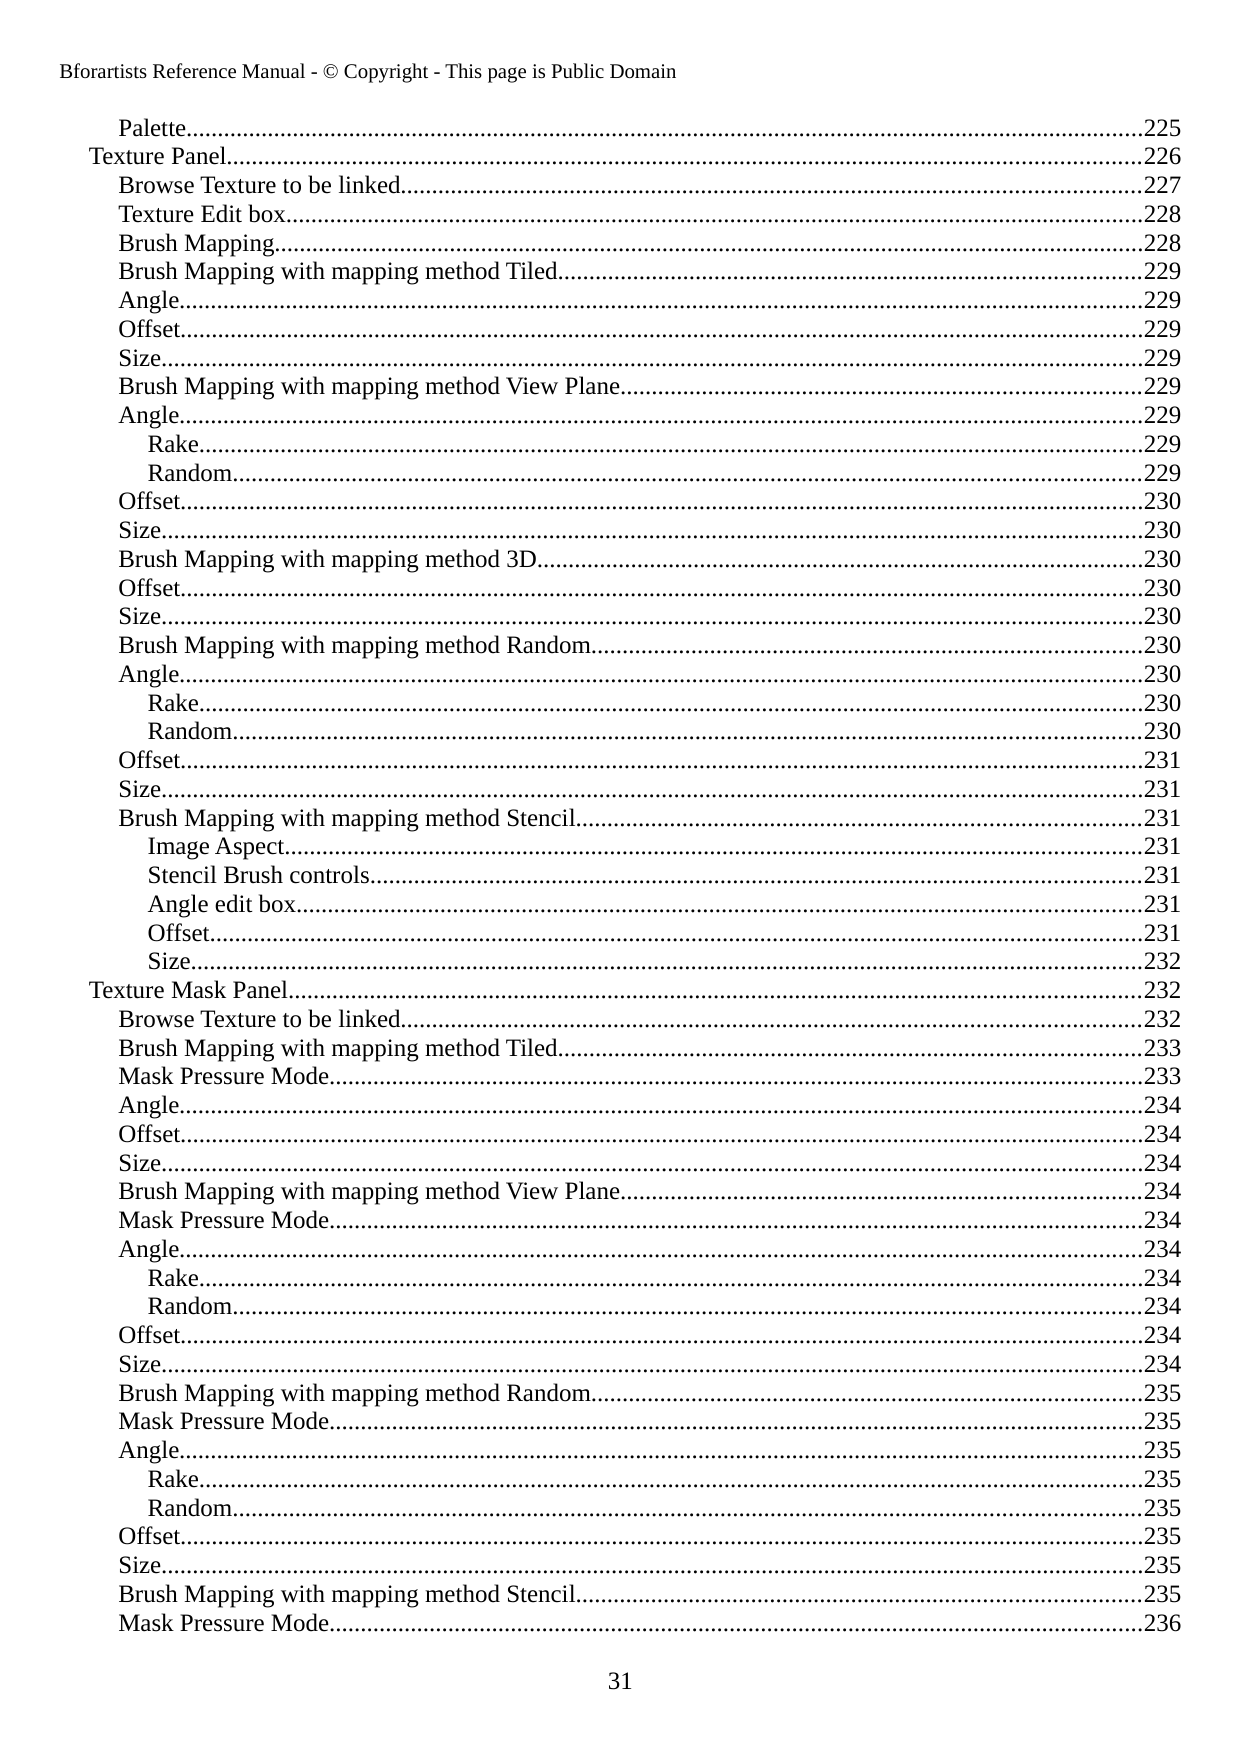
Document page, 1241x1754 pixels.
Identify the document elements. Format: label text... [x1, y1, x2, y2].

text Random 234 [147, 1291, 1181, 1320]
text Size 234 [118, 1148, 1181, 1176]
text Offset 230 [118, 573, 1181, 601]
text Rake 230 [147, 688, 1181, 716]
text Mask Pressure Mode 235 [118, 1406, 1181, 1435]
text Brush Mapping with mapping method View Plane 229 [118, 371, 1181, 400]
text Angle 234 [118, 1234, 1181, 1263]
text Angle 230 [118, 659, 1181, 688]
text Size 229 [118, 343, 1181, 371]
text Size 235 [118, 1550, 1181, 1579]
text Rake 234 [147, 1263, 1181, 1291]
text Angle 235 [118, 1435, 1181, 1464]
text Angle 229 [118, 285, 1181, 314]
text Rake 229 [147, 429, 1181, 458]
text Angle 229 [118, 400, 1181, 429]
text Offset 231 [118, 745, 1181, 774]
text Random 229 [147, 458, 1181, 486]
text Rake 235 [147, 1464, 1181, 1493]
text Size 234 [118, 1349, 1181, 1378]
text Offset 234 [118, 1320, 1181, 1349]
text Brush Mapping 228 [118, 228, 1181, 256]
text Angle 234 [118, 1090, 1181, 1119]
text Palette 225 [118, 113, 1181, 141]
text Offset 230 [118, 486, 1181, 515]
text Random 230 [147, 716, 1181, 745]
text Offset 229 [118, 314, 1181, 343]
text Offset 234 [118, 1119, 1181, 1148]
text Brush Mapping with mapping method Random 230 [118, 630, 1181, 659]
text Browse Texture to be linked 227 [118, 170, 1181, 199]
text Size 230 [118, 515, 1181, 544]
text Texture Panel 226 [88, 141, 1181, 170]
text Offset 235 [118, 1521, 1181, 1550]
text Mask Pressure Mode 234 [118, 1205, 1181, 1234]
text Texture Mask Panel 232 [88, 975, 1181, 1004]
text Brush Mapping with mapping method Random 235 [118, 1378, 1181, 1406]
text Brush Mapping with mapping method View Plane 234 [118, 1176, 1181, 1205]
text Brush Mapping with mapping method Tiled 233 [118, 1033, 1181, 1061]
text Stencil Brush controls 231 [147, 860, 1181, 889]
text Texture Edit box 228 [118, 199, 1181, 228]
text Size 230 [118, 601, 1181, 630]
text Angle edit box 231 [147, 889, 1181, 918]
text Size 232 [147, 946, 1181, 975]
text Brush Mapping with mapping method Stencil 235 [118, 1579, 1181, 1608]
text Brush Mapping with mapping method 3D 230 [118, 544, 1181, 573]
text Offset 231 [147, 918, 1181, 946]
text Image Aspect 231 [147, 831, 1181, 860]
text Size 231 [118, 774, 1181, 803]
text Brush Mapping with mapping method Stencil 231 [118, 803, 1181, 831]
text Mask Pressure Mode 236 [118, 1608, 1181, 1636]
text Mask Pressure Mode 233 [118, 1061, 1181, 1090]
text Browse Texture to be linked 232 [118, 1004, 1181, 1033]
text Brush Mapping with mapping method Tiled 229 [118, 256, 1181, 285]
text Random 235 [147, 1493, 1181, 1521]
